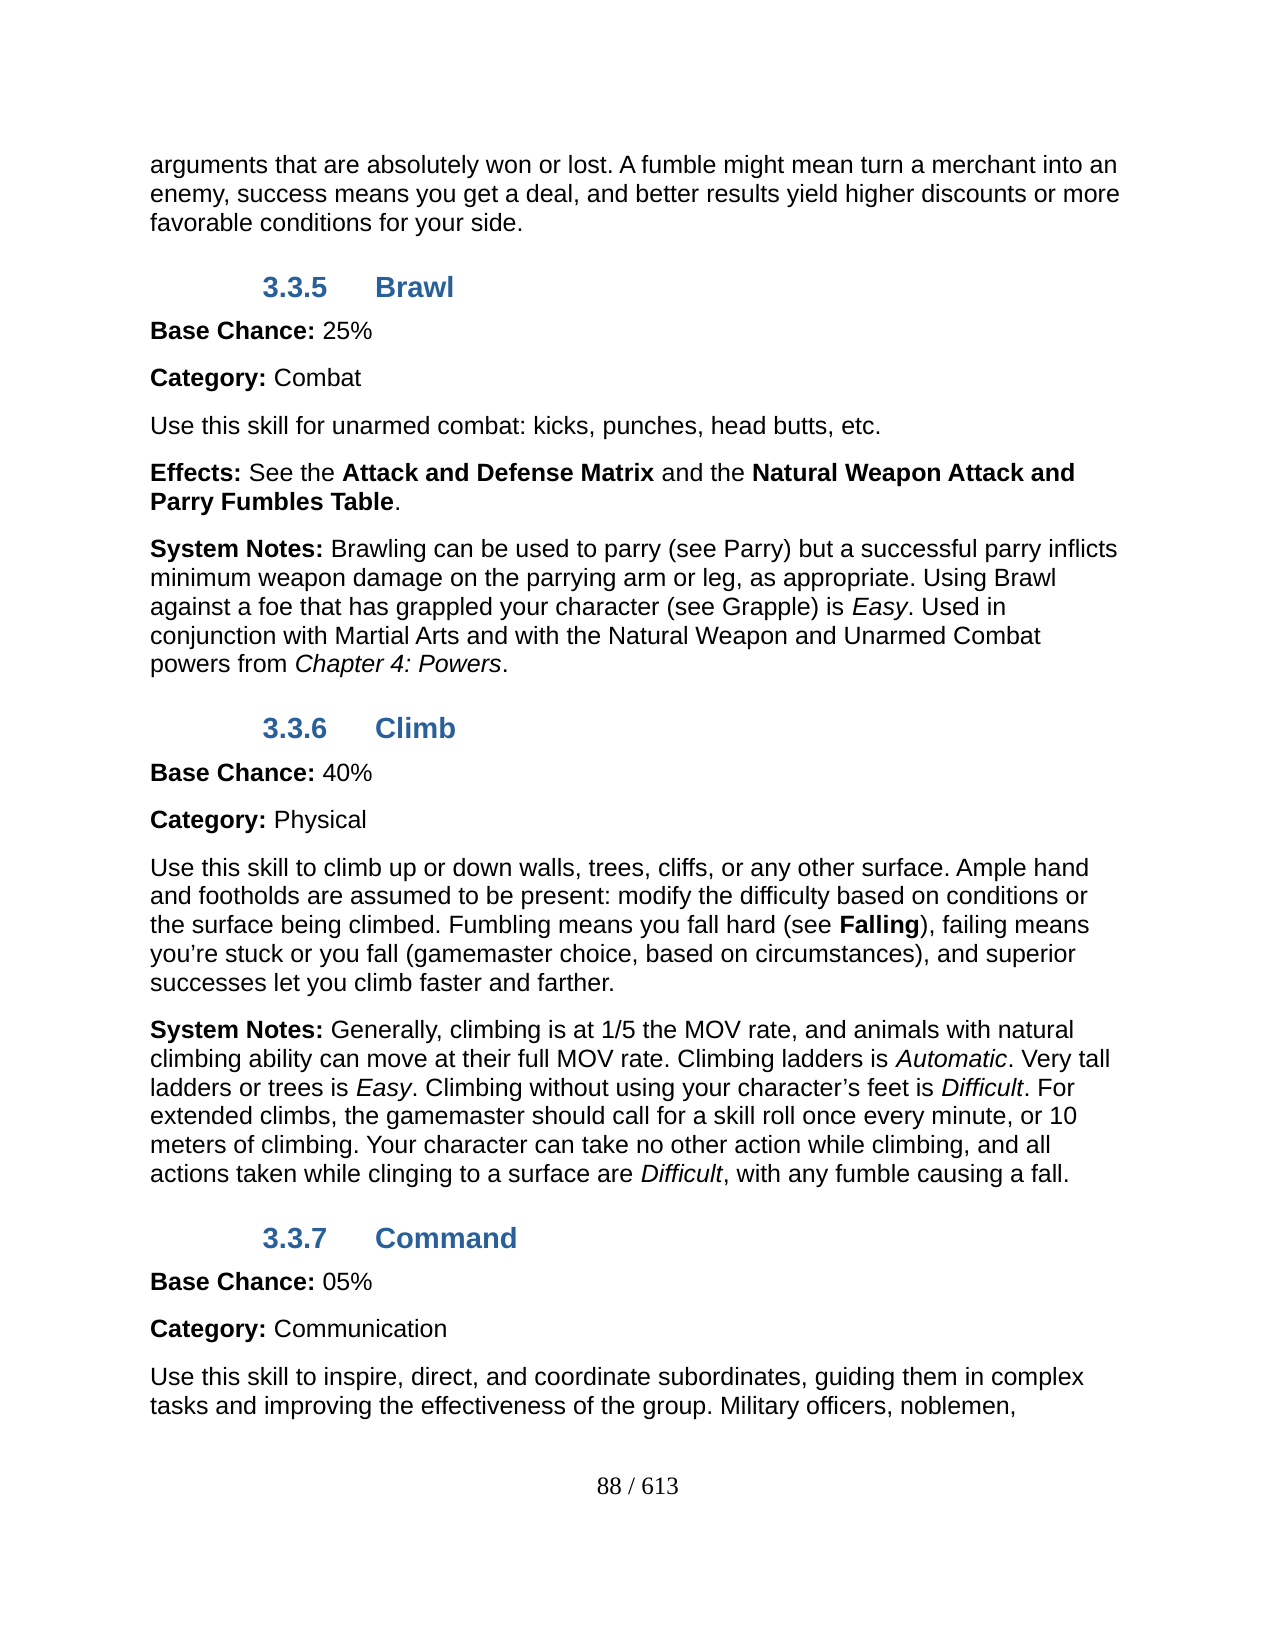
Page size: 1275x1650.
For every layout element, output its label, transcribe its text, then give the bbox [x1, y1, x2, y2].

text System Notes: Brawling can be used to parry (see Parry) but a successful parry inflicts minimum weapon damage on the parrying arm or leg, as appropriate. Using Brawl against a foe that has grappled your character (see Grapple) is Easy. Used in conjunction with Martial Arts and with the Natural Weapon and Unarmed Combat powers from Chapter 4: Powers. [150, 534, 1125, 678]
text Effects: See the Attack and Defense Matrix and the Natural Weapon Attack and Parry Fumbles Table. [150, 458, 1125, 516]
text Use this skill for unarmed combat: kicks, punches, head butts, etc. [150, 411, 1125, 439]
subtitle Climb [262, 711, 1125, 745]
subtitle Brawl [262, 269, 1125, 303]
subtitle Command [262, 1221, 1125, 1254]
text Use this skill to climb up or down walls, trees, cliffs, or any other surface. Ample hand and footholds are assumed to be present: modify the difficulty based on conditions or the surface being climbed. Fumbling means you fall hard (see Falling), failing means you’re stuck or you fall (gamemaster choice, based on circumstances), and superior successes let you climb faster and farther. [150, 852, 1125, 996]
text Use this skill to inspire, direct, and coordinate subordinates, guiding them in complex tasks and improving the effectiveness of the group. Military officers, noblemen, [150, 1362, 1125, 1419]
text Category: Combat [150, 363, 1125, 392]
text Category: Physical [150, 805, 1125, 834]
text Category: Communication [150, 1314, 1125, 1343]
text System Notes: Generally, climbing is at 1/5 the MOV rate, and animals with natural climbing ability can move at their full MOV rate. Climbing ladders is Automatic. Very tall ladders or trees is Easy. Climbing without using your character’s feet is Difficult. For extended climbs, the gamemaster should call for a skill roll once every minute, or 10 meters of climbing. Your character can take no other action while climbing, and all actions taken while clinging to a surface are Difficult, with any fumble causing a fall. [150, 1015, 1125, 1187]
text arguments that are absolutely won or lost. A fumble might mean turn a merchant into an enemy, success means you get a deal, and better results yield higher discounts or more favorable conditions for your side. [150, 150, 1125, 236]
text Base Chance: 40% [150, 757, 1125, 786]
text Base Chance: 25% [150, 316, 1125, 344]
text Base Chance: 05% [150, 1267, 1125, 1296]
